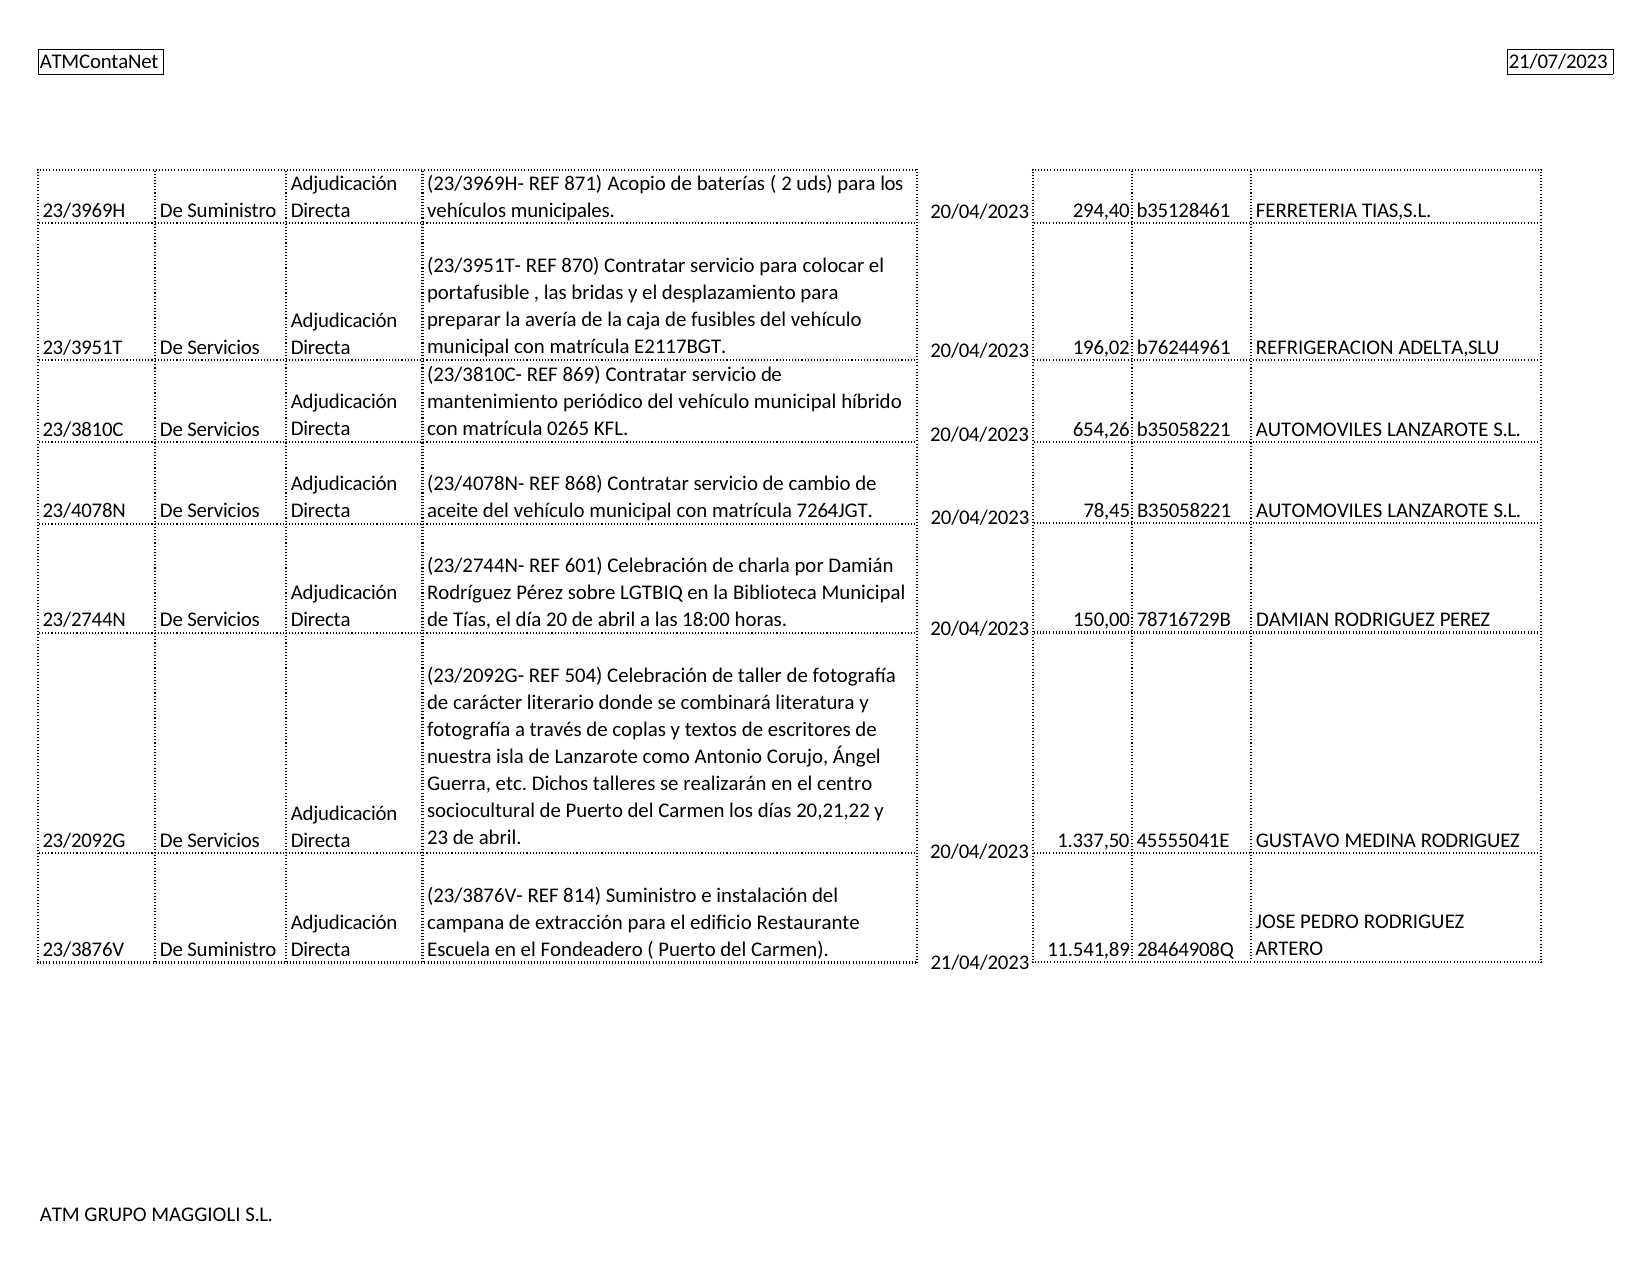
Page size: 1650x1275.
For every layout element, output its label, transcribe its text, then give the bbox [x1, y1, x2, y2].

text 11.541,89 [1034, 937, 1130, 961]
text De Servicios [159, 608, 285, 632]
text AUTOMOVILES LANZAROTE S.L. [1256, 417, 1540, 441]
text Directa [291, 198, 421, 222]
text 21/04/2023 [928, 949, 1032, 975]
text 23/3969H [42, 198, 154, 222]
text Adjudicación Directa [291, 468, 421, 522]
text 23/3810C [42, 417, 154, 441]
text b35128461 [1136, 198, 1249, 222]
text (23/4078N- REF 868) Contratar servicio de cambio de aceite del vehículo municipal con matrícula 7264JGT. [427, 468, 916, 522]
text DAMIAN RODRIGUEZ PEREZ [1256, 607, 1540, 631]
text De Servicios [159, 336, 285, 359]
text De Servicios [159, 828, 285, 852]
text 78716729B [1137, 607, 1249, 631]
text 20/04/2023 [927, 838, 1031, 863]
text 20/04/2023 [928, 616, 1031, 641]
text FERRETERIA TIAS,S.L. [1256, 198, 1540, 222]
text 196,02 [1034, 336, 1130, 359]
text B35058221 [1137, 498, 1249, 522]
text 78,45 [1034, 498, 1130, 522]
text (23/3969H- REF 871) Acopio de baterías ( 2 uds) para los [427, 171, 916, 196]
text (23/3951T- REF 870) Contratar servicio para colocar el portafusible , las bridas y el desplazamiento para preparar la avería de la caja de fusibles del vehículo municipal con matrícula E2117BGT. [427, 251, 908, 359]
text 45555041E [1136, 828, 1249, 852]
text De Suministro [159, 937, 285, 961]
text De Suministro [159, 198, 285, 222]
text AUTOMOVILES LANZAROTE S.L. [1256, 498, 1540, 522]
text Adjudicación [291, 171, 421, 196]
text 20/04/2023 [928, 198, 1031, 224]
text Adjudicación Directa [291, 798, 421, 852]
text b76244961 [1137, 336, 1249, 359]
text mantenimiento periódico del vehículo municipal híbrido con matrícula 0265 KFL. [427, 387, 916, 441]
text (23/2092G- REF 504) Celebración de taller de fotografía de carácter literario donde se combinará literatura y fotografía a través de coplas y textos de escritores de nuestra isla de Lanzarote como Antonio Corujo, Ángel Guerra, etc. Dichos talleres se realizarán en el centro sociocultural de Puerto del Carmen los días 20,21,22 y 23 de abril. [427, 660, 902, 850]
text (23/3810C- REF 869) Contratar servicio de [427, 361, 916, 387]
text Adjudicación Directa [291, 577, 421, 632]
text 20/04/2023 [928, 337, 1031, 363]
text (23/3876V- REF 814) Suministro e instalación del campana de extracción para el edificio Restaurante Escuela en el Fondeadero ( Puerto del Carmen). [427, 880, 908, 961]
text 20/04/2023 [927, 421, 1031, 446]
text 23/3951T [42, 336, 154, 359]
text 1.337,50 [1034, 828, 1129, 852]
text Adjudicación Directa [291, 387, 421, 441]
text 23/4078N [42, 499, 154, 522]
text 150,00 [1034, 607, 1130, 631]
text 23/3876V [42, 937, 154, 961]
text 23/2092G [42, 828, 154, 852]
text Adjudicación Directa [291, 305, 421, 359]
text b35058221 [1137, 417, 1249, 441]
text De Servicios [159, 417, 285, 441]
text 20/04/2023 [928, 504, 1032, 530]
text 654,26 [1034, 417, 1130, 441]
text Adjudicación Directa [291, 907, 421, 961]
text 294,40 [1034, 198, 1130, 222]
text vehículos municipales. [427, 198, 916, 222]
text GUSTAVO MEDINA RODRIGUEZ [1256, 828, 1540, 852]
text 28464908Q [1137, 937, 1249, 961]
text REFRIGERACION ADELTA,SLU [1256, 336, 1540, 359]
text 23/2744N [42, 608, 154, 632]
text (23/2744N- REF 601) Celebración de charla por Damián Rodríguez Pérez sobre LGTBIQ en la Biblioteca Municipal de Tías, el día 20 de abril a las 18:00 horas. [427, 550, 916, 632]
text De Servicios [159, 499, 285, 522]
text JOSE PEDRO RODRIGUEZ ARTERO [1255, 907, 1525, 961]
